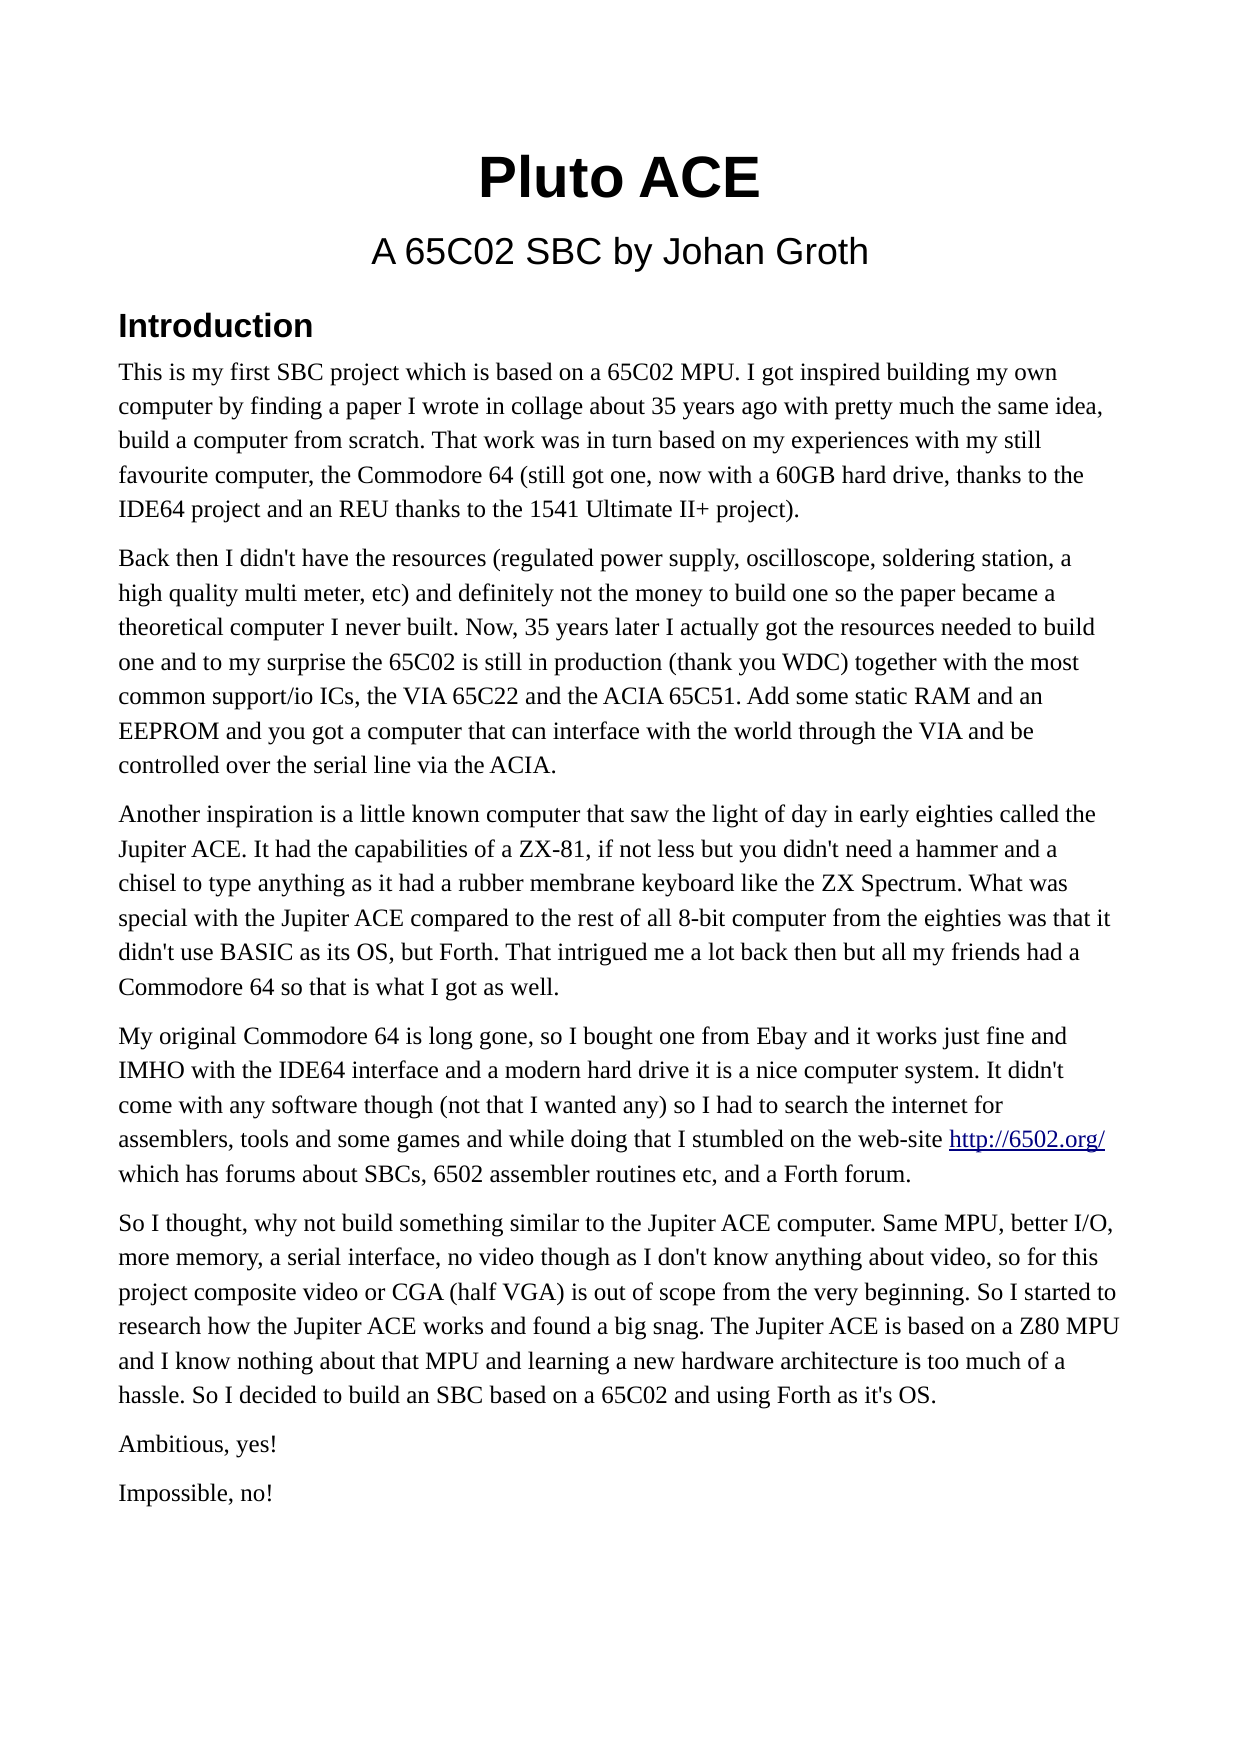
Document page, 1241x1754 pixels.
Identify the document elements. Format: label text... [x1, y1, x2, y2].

subtitle A 65C02 SBC by Johan Groth [118, 229, 1122, 272]
text Another inspiration is a little known computer that saw the light of day in early eighties called the Jupiter ACE. It had the capabilities of a ZX-81, if not less but you didn't need a hammer and a chisel to type anything as it had a rubber membrane keyboard like the ZX Spectrum. What was special with the Jupiter ACE compared to the rest of all 8-bit computer from the eighties was that it didn't use BASIC as its OS, but Forth. That intrigued me a lot back then but all my friends had a Commodore 64 so that is what I got as well. [118, 799, 1122, 1001]
text Impossible, no! [118, 1478, 1122, 1507]
text Back then I didn't have the resources (regulated power supply, oscilloscope, soldering station, a high quality multi meter, etc) and definitely not the money to build one so the paper became a theoretical computer I never built. Now, 35 years later I actually got the resources needed to build one and to my surprise the 65C02 is still in production (thank you WDC) together with the most common support/io ICs, the VIA 65C22 and the ACIA 65C51. Add some static RAM and an EEPROM and you got a computer that can interface with the world through the VIA and be controlled over the serial line via the ACIA. [118, 543, 1122, 779]
text This is my first SBC project which is based on a 65C02 MPU. I got inspired building my own computer by finding a paper I wrote in collage about 35 years ago with pretty much the same idea, build a computer from scratch. That work was in turn based on my experiences with my still favourite computer, the Commodore 64 (still got one, now with a 60GB hard drive, thanks to the IDE64 project and an REU thanks to the 1541 Ultimate II+ project). [118, 357, 1122, 523]
subtitle Introduction [118, 305, 1122, 344]
title Pluto ACE [118, 143, 1122, 210]
text So I thought, why not build something similar to the Jupiter ACE computer. Same MPU, better I/O, more memory, a serial interface, no video though as I don't know anything about video, so for this project composite video or CGA (half VGA) is out of scope from the very beginning. So I started to research how the Jupiter ACE works and found a big snag. The Jupiter ACE is based on a Z80 MPU and I know nothing about that MPU and learning a new hardware architecture is too much of a hassle. So I decided to build an SBC based on a 65C02 and using Forth as it's OS. [118, 1208, 1122, 1409]
text Ambitious, yes! [118, 1429, 1122, 1458]
text My original Commodore 64 is long gone, so I bought one from Ebay and it works just fine and IMHO with the IDE64 interface and a modern hard drive it is a nice computer system. It didn't come with any software though (not that I wanted any) so I had to search the internet for assemblers, tools and some games and while doing that I stumbled on the web-site http://6502.org/ which has forums about SBCs, 6502 assembler routines etc, and a Forth forum. [118, 1021, 1122, 1188]
